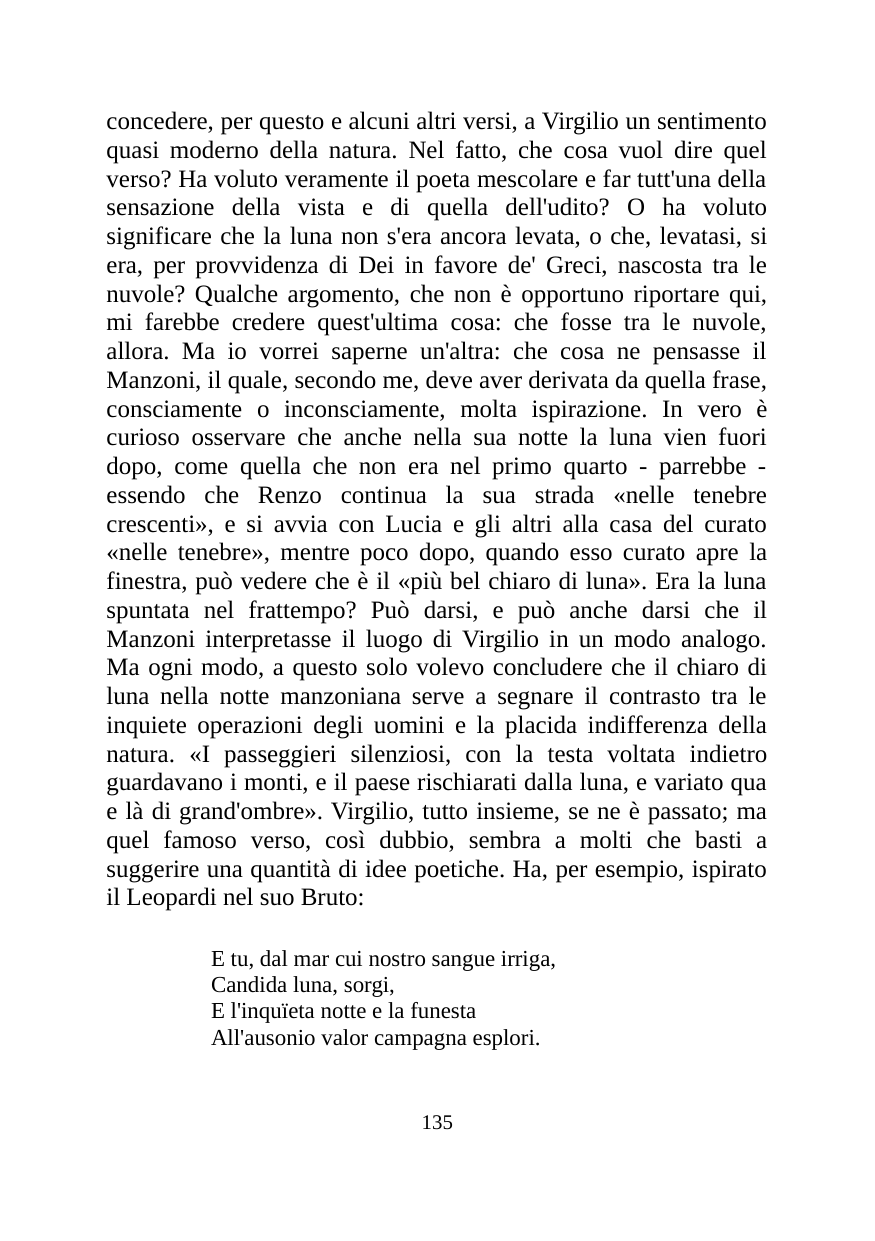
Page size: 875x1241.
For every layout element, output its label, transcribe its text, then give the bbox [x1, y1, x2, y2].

text All'ausonio valor campagna esplori. [181, 1024, 768, 1050]
text concedere, per questo e alcuni altri versi, a Virgilio un sentimento quasi moderno della natura. Nel fatto, che cosa vuol dire quel verso? Ha voluto veramente il poeta mescolare e far tutt'una della sensazione della vista e di quella dell'udito? O ha voluto significare che la luna non s'era ancora levata, o che, levatasi, si era, per provvidenza di Dei in favore de' Greci, nascosta tra le nuvole? Qualche argomento, che non è opportuno riportare qui, mi farebbe credere quest'ultima cosa: che fosse tra le nuvole, allora. Ma io vorrei saperne un'altra: che cosa ne pensasse il Manzoni, il quale, secondo me, deve aver derivata da quella frase, consciamente o inconsciamente, molta ispirazione. In vero è curioso osservare che anche nella sua notte la luna vien fuori dopo, come quella che non era nel primo quarto - parrebbe - essendo che Renzo continua la sua strada «nelle tenebre crescenti», e si avvia con Lucia e gli altri alla casa del curato «nelle tenebre», mentre poco dopo, quando esso curato apre la finestra, può vedere che è il «più bel chiaro di luna». Era la luna spuntata nel frattempo? Può darsi, e può anche darsi che il Manzoni interpretasse il luogo di Virgilio in un modo analogo. Ma ogni modo, a questo solo volevo concludere che il chiaro di luna nella notte manzoniana serve a segnare il contrasto tra le inquiete operazioni degli uomini e la placida indifferenza della natura. «I passeggieri silenziosi, con la testa voltata indietro guardavano i monti, e il paese rischiarati dalla luna, e variato qua e là di grand'ombre». Virgilio, tutto insieme, se ne è passato; ma quel famoso verso, così dubbio, sembra a molti che basti a suggerire una quantità di idee poetiche. Ha, per esempio, ispirato il Leopardi nel suo Bruto: [106, 106, 768, 911]
text Candida luna, sorgi, [181, 971, 768, 997]
text E tu, dal mar cui nostro sangue irriga, [181, 945, 768, 971]
text E l'inquïeta notte e la funesta [181, 997, 768, 1024]
